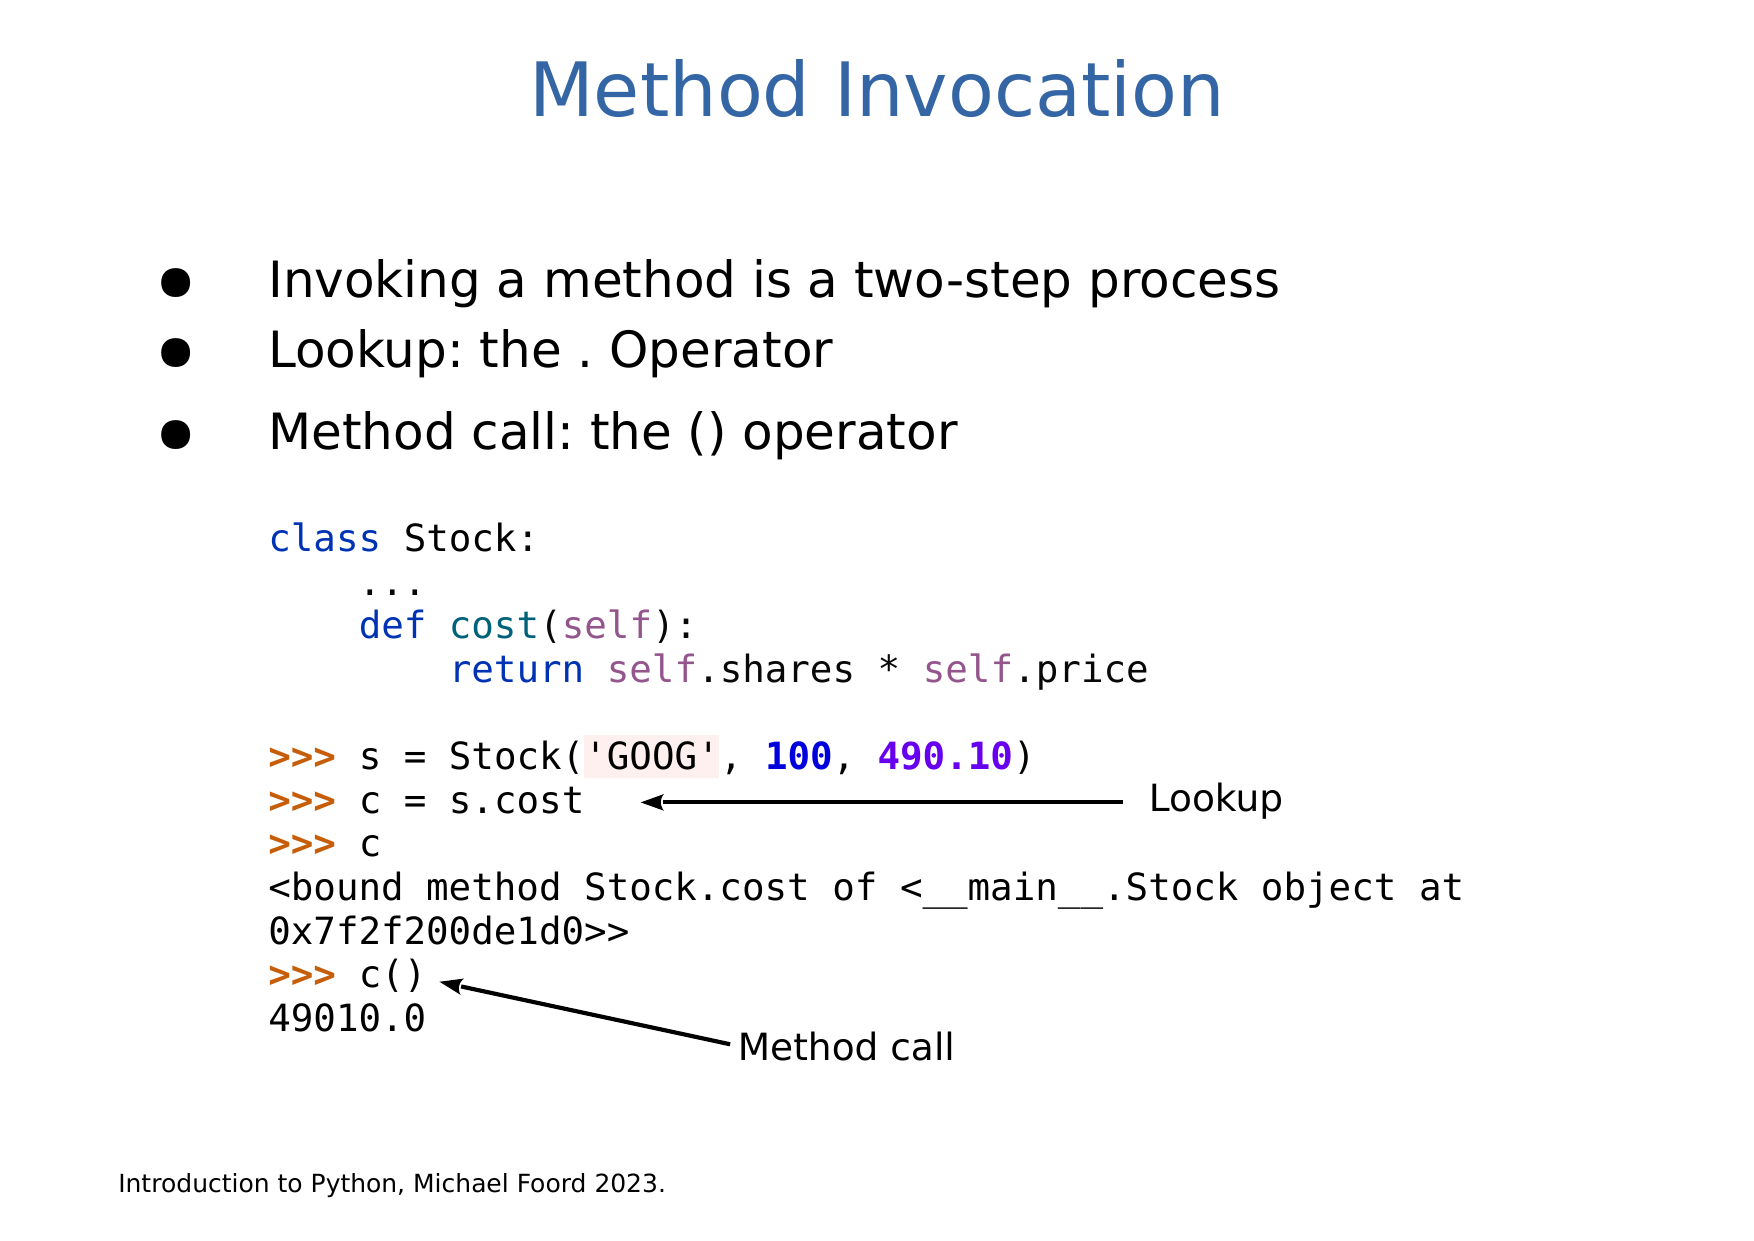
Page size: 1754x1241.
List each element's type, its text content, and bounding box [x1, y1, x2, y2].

text >>> s = Stock('GOOG', 100, 490.10) [268, 735, 1636, 778]
text >>> c() [268, 953, 1636, 997]
text >>> c [268, 822, 1636, 866]
subtitle Method Invocation [118, 47, 1636, 134]
list Invoking a method is a two-step process [156, 251, 1636, 309]
text class Stock: ... def cost(self): return self.shares * self.price [268, 516, 1636, 691]
text >>> c = s.cost [268, 778, 1636, 822]
text [525, 997, 1636, 1040]
text <bound method Stock.cost of <__main__.Stock object at 0x7f2f200de1d0>> [268, 866, 1636, 953]
list Method call: the () operator [156, 403, 1636, 461]
text 49010.0 [268, 997, 695, 1040]
list Lookup: the . Operator [156, 321, 1636, 379]
